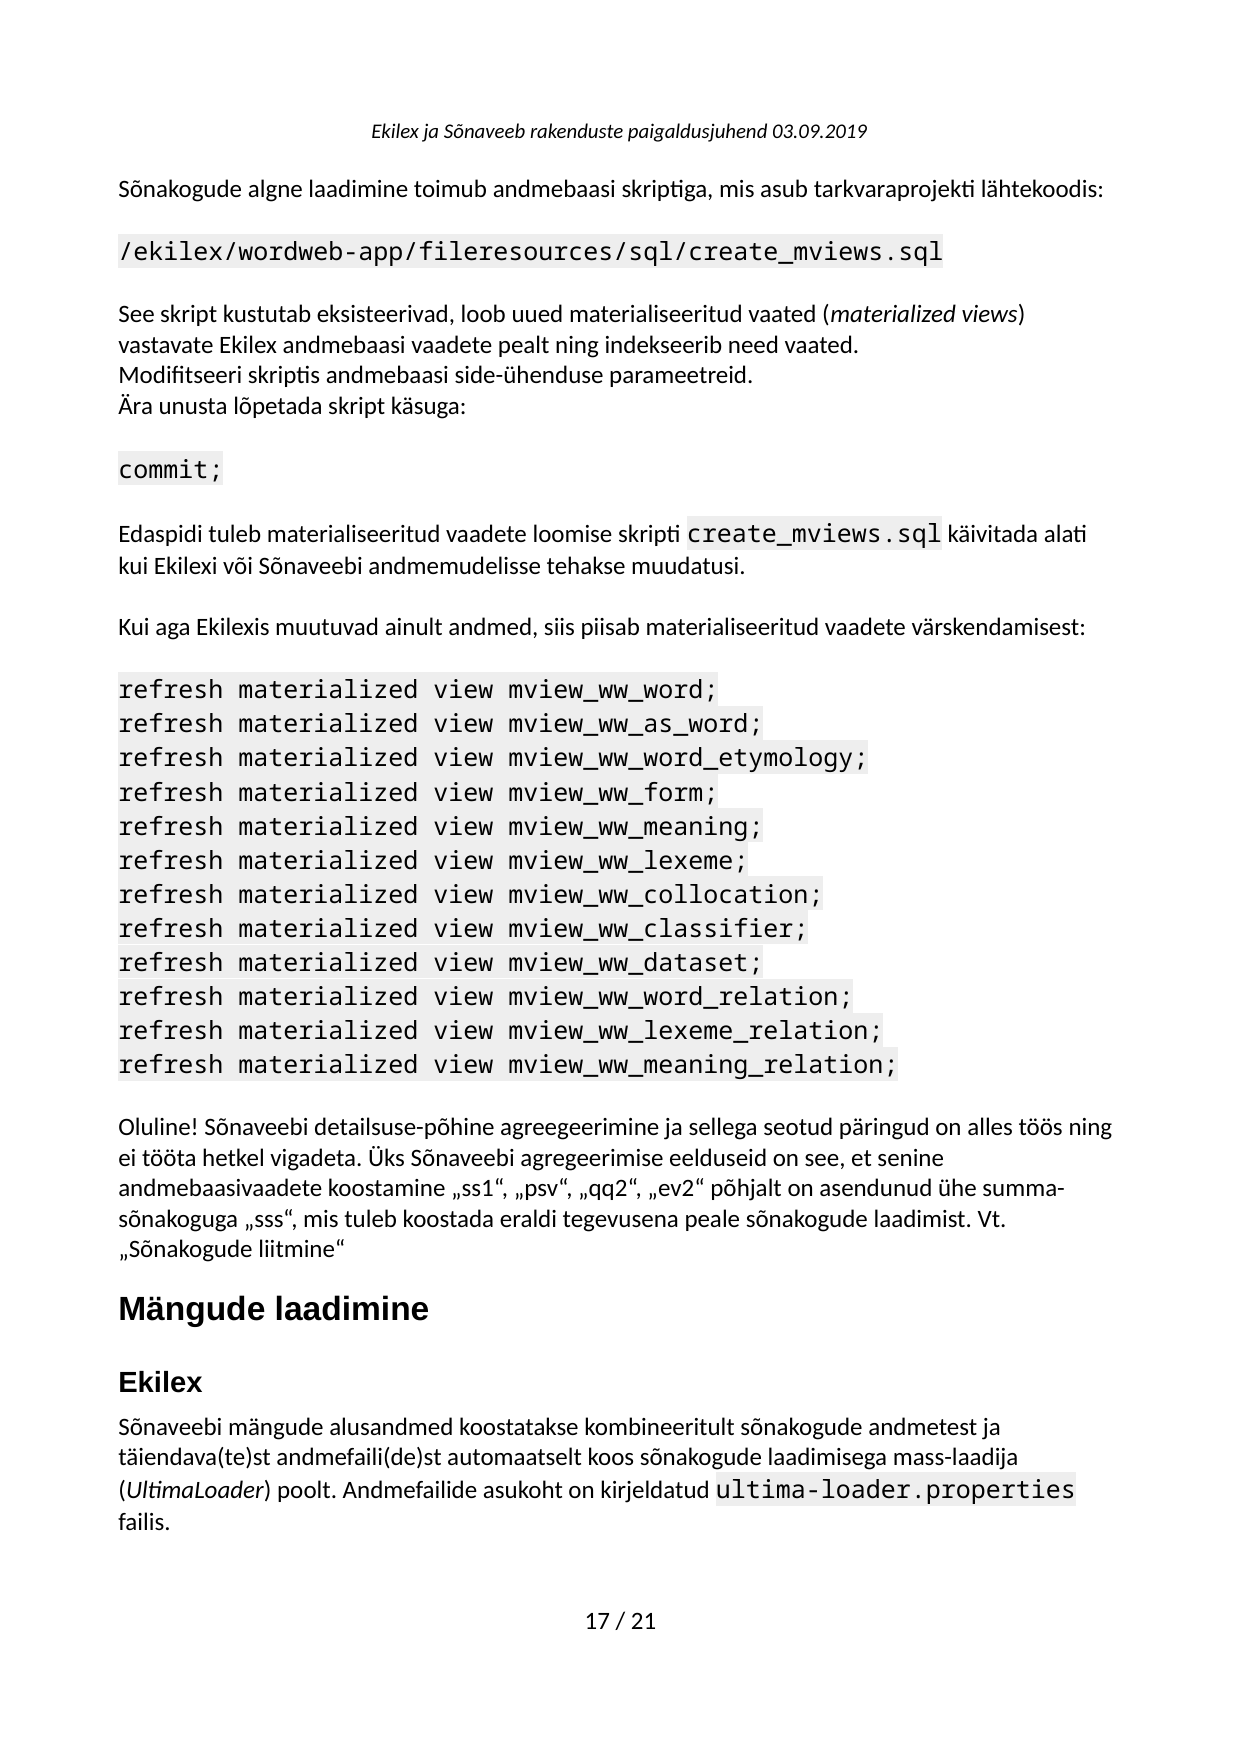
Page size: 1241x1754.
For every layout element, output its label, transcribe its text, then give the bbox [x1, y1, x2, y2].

text Edaspidi tuleb materialiseeritud vaadete loomise skripti create_mviews.sql käivitada alati kui Ekilexi või Sõnaveebi andmemudelisse tehakse muudatusi. [118, 516, 1122, 580]
text refresh materialized view mview_ww_meaning_relation; [118, 1047, 1122, 1081]
text Sõnakogude algne laadimine toimub andmebaasi skriptiga, mis asub tarkvaraprojekti lähtekoodis: [118, 173, 1122, 203]
text commit; [118, 451, 1122, 485]
text See skript kustutab eksisteerivad, loob uued materialiseeritud vaated (materialized views) vastavate Ekilex andmebaasi vaadete pealt ning indekseerib need vaated. [118, 299, 1122, 360]
text /ekilex/wordweb-app/fileresources/sql/create_mviews.sql [118, 234, 1122, 268]
text refresh materialized view mview_ww_meaning; [118, 808, 1122, 842]
subtitle Ekilex [118, 1365, 1122, 1398]
text Oluline! Sõnaveebi detailsuse-põhine agreegeerimine ja sellega seotud päringud on alles töös ning ei tööta hetkel vigadeta. Üks Sõnaveebi agregeerimise eelduseid on see, et senine andmebaasivaadete koostamine „ss1“, „psv“, „qq2“, „ev2“ põhjalt on asendunud ühe summa-sõnakoguga „sss“, mis tuleb koostada eraldi tegevusena peale sõnakogude laadimist. Vt. „Sõnakogude liitmine“ [118, 1111, 1122, 1264]
text Sõnaveebi mängude alusandmed koostatakse kombineeritult sõnakogude andmetest ja täiendava(te)st andmefaili(de)st automaatselt koos sõnakogude laadimisega mass-laadija (UltimaLoader) poolt. Andmefailide asukoht on kirjeldatud ultima-loader.properties failis. [118, 1411, 1122, 1537]
text refresh materialized view mview_ww_word; [118, 672, 1122, 706]
text refresh materialized view mview_ww_collocation; [118, 876, 1122, 910]
text refresh materialized view mview_ww_form; [118, 774, 1122, 808]
text Kui aga Ekilexis muutuvad ainult andmed, siis piisab materialiseeritud vaadete värskendamisest: [118, 611, 1122, 641]
text refresh materialized view mview_ww_classifier; [118, 910, 1122, 944]
text Ära unusta lõpetada skript käsuga: [118, 390, 1122, 421]
text refresh materialized view mview_ww_lexeme; [118, 842, 1122, 876]
text refresh materialized view mview_ww_as_word; [118, 706, 1122, 740]
text refresh materialized view mview_ww_word_etymology; [118, 740, 1122, 774]
text refresh materialized view mview_ww_lexeme_relation; [118, 1013, 1122, 1047]
text Modifitseeri skriptis andmebaasi side-ühenduse parameetreid. [118, 360, 1122, 390]
subtitle Mängude laadimine [118, 1289, 1122, 1327]
text refresh materialized view mview_ww_dataset; [118, 944, 1122, 978]
text refresh materialized view mview_ww_word_relation; [118, 978, 1122, 1013]
